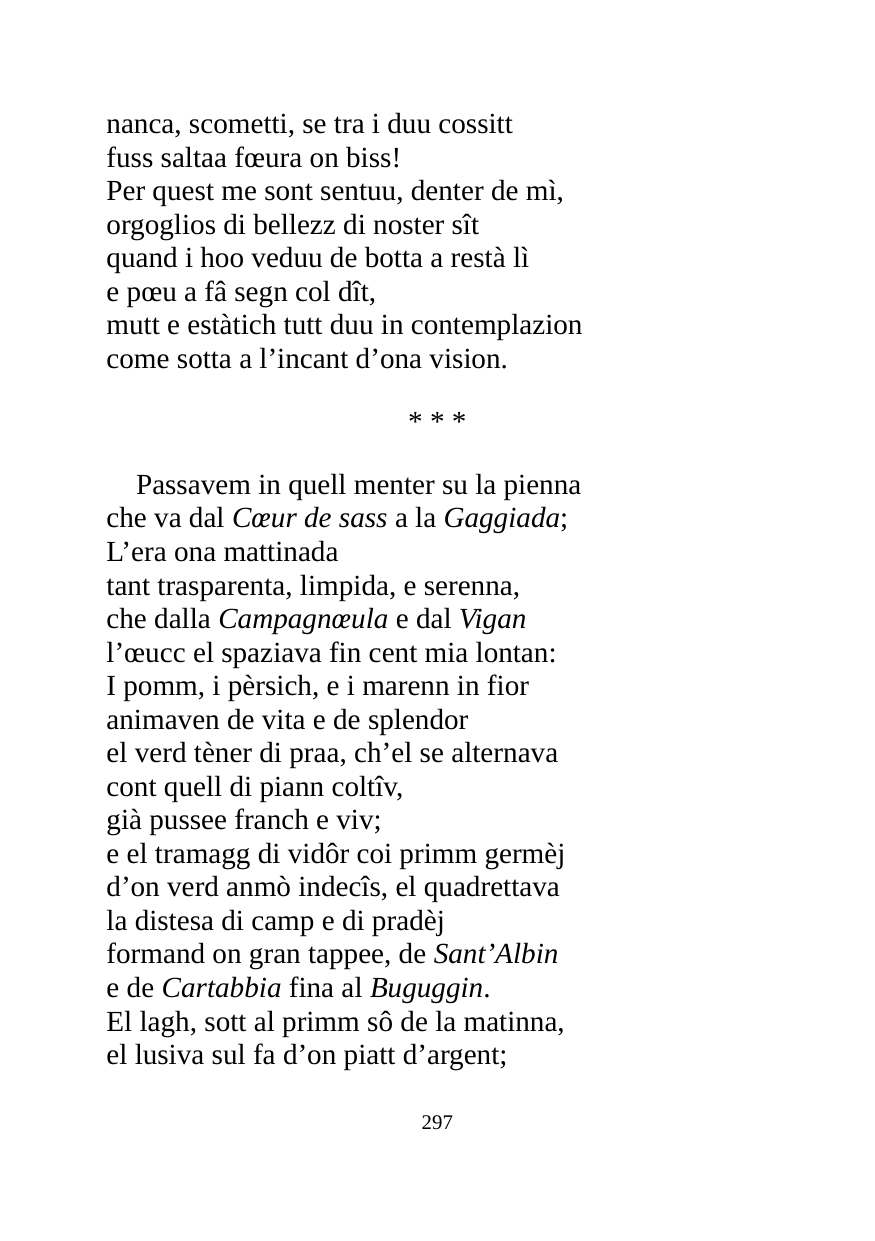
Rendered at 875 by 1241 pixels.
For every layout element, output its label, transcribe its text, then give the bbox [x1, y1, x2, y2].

text nanca, scometti, se tra i duu cossitt fuss saltaa fœura on biss! Per quest me sont sentuu, denter de mì, orgoglios di bellezz di noster sît quand i hoo veduu de botta a restà lì e pœu a fâ segn col dît, mutt e estàtich tutt duu in contemplazion come sotta a l’incant d’ona vision. [106, 106, 768, 374]
text * * * [106, 404, 768, 438]
text Passavem in quell menter su la pienna che va dal Cœur de sass a la Gaggiada; L’era ona mattinada tant trasparenta, limpida, e serenna, che dalla Campagnœula e dal Vigan l’œucc el spaziava fin cent mia lontan: I pomm, i pèrsich, e i marenn in fior animaven de vita e de splendor el verd tèner di praa, ch’el se alternava cont quell di piann coltîv, già pussee franch e viv; e el tramagg di vidôr coi primm germèj d’on verd anmò indecîs, el quadrettava la distesa di camp e di pradèj formand on gran tappee, de Sant’Albin e de Cartabbia fina al Buguggin. El lagh, sott al primm sô de la matinna, el lusiva sul fa d’on piatt d’argent; [106, 467, 768, 1071]
